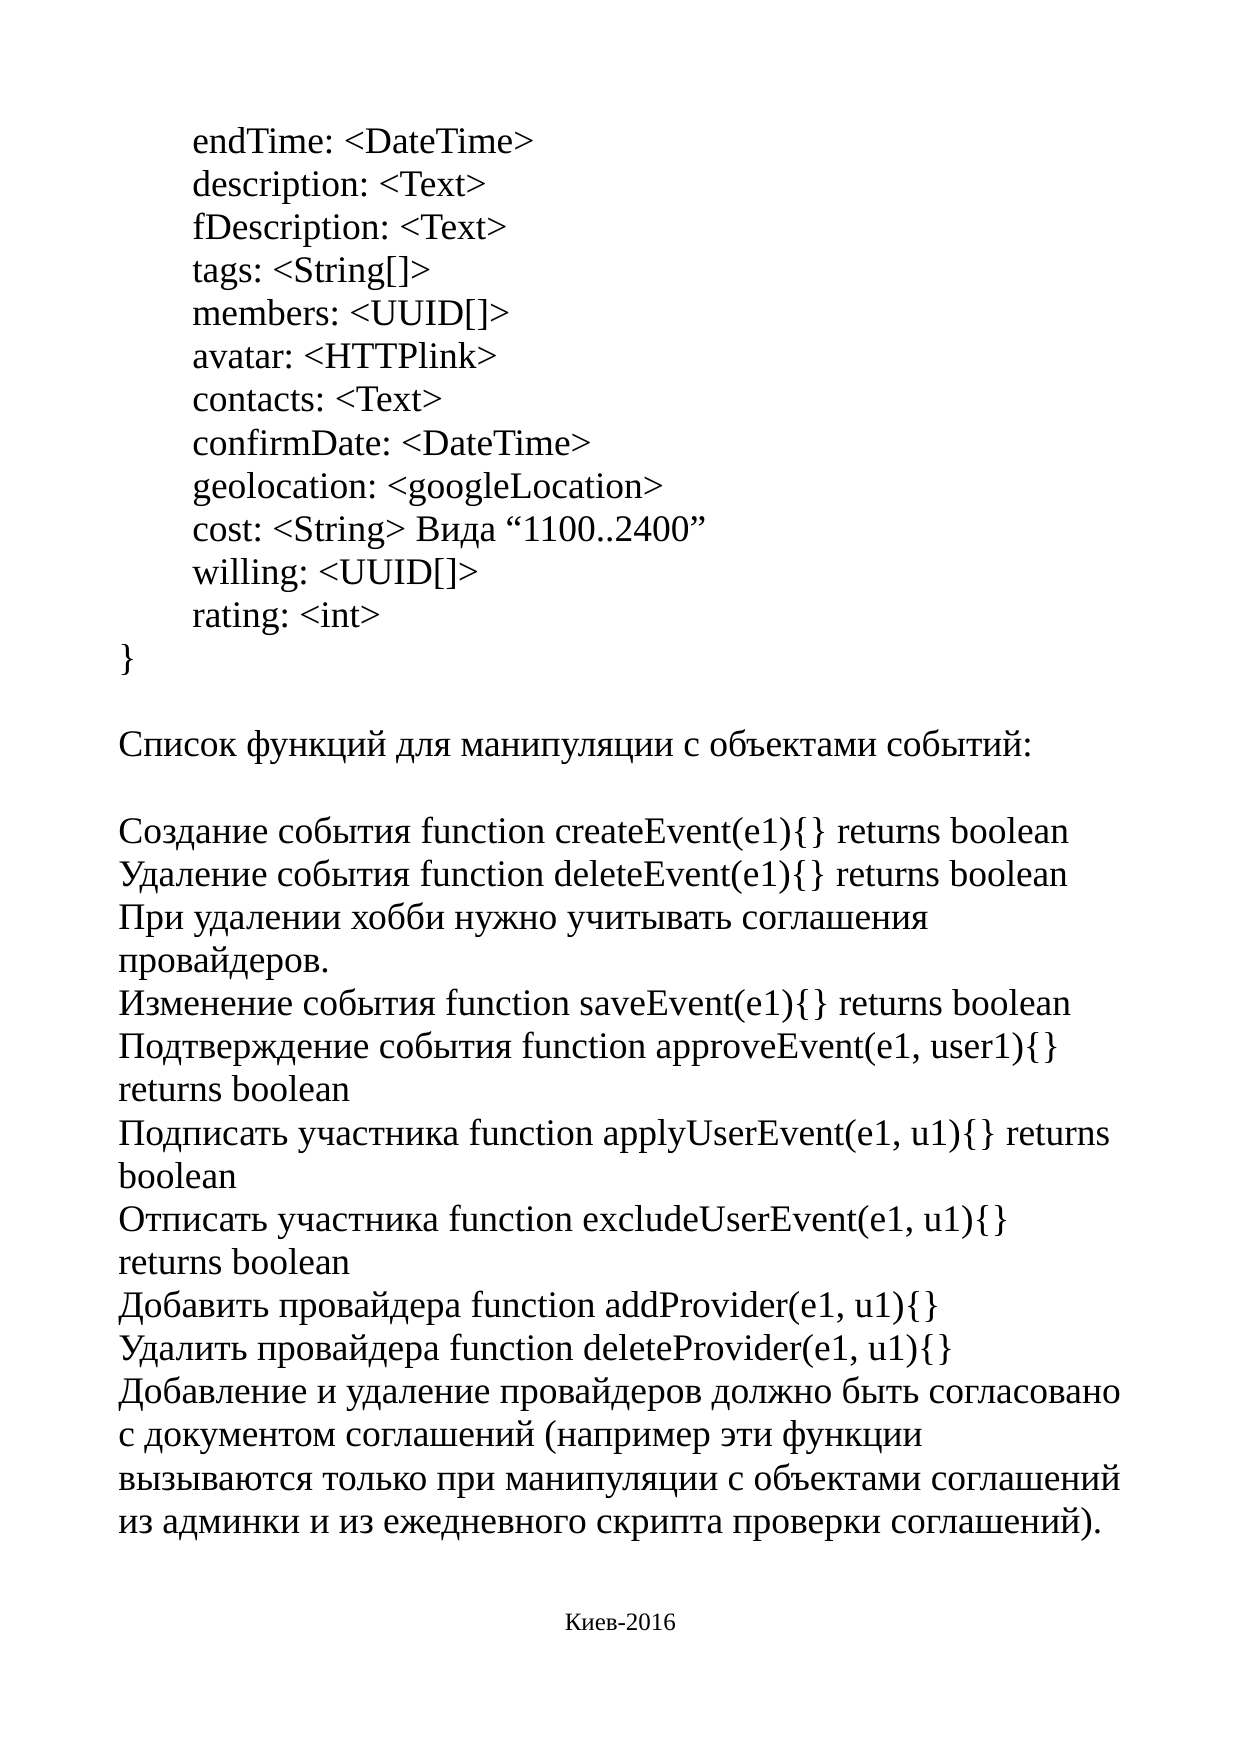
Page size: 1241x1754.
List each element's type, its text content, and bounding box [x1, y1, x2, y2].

text confirmDate: <DateTime> [118, 420, 1122, 463]
text fDescription: <Text> [118, 204, 1122, 247]
text Список функций для манипуляции с объектами событий: [118, 722, 1122, 765]
text } [118, 636, 1122, 679]
text Удалить провайдера function deleteProvider(e1, u1){} [118, 1326, 1122, 1369]
text rating: <int> [118, 592, 1122, 636]
text Отписать участника function excludeUserEvent(e1, u1){} returns boolean [118, 1196, 1122, 1282]
text willing: <UUID[]> [118, 549, 1122, 592]
text members: <UUID[]> [118, 291, 1122, 334]
text avatar: <HTTPlink> [118, 334, 1122, 377]
text Подписать участника function applyUserEvent(e1, u1){} returns boolean [118, 1110, 1122, 1196]
text geolocation: <googleLocation> [118, 463, 1122, 506]
text При удалении хобби нужно учитывать соглашения провайдеров. [118, 894, 1122, 981]
text description: <Text> [118, 161, 1122, 204]
text cost: <String> Вида “1100..2400” [118, 506, 1122, 549]
text contacts: <Text> [118, 377, 1122, 420]
text Изменение события function saveEvent(e1){} returns boolean [118, 981, 1122, 1024]
text Добавление и удаление провайдеров должно быть согласовано с документом соглашений (например эти функции вызываются только при манипуляции с объектами соглашений из админки и из ежедневного скрипта проверки соглашений). [118, 1369, 1122, 1541]
text Удаление события function deleteEvent(e1){} returns boolean [118, 851, 1122, 894]
text tags: <String[]> [118, 247, 1122, 291]
text Добавить провайдера function addProvider(e1, u1){} [118, 1282, 1122, 1326]
text Создание события function createEvent(e1){} returns boolean [118, 808, 1122, 851]
text endTime: <DateTime> [118, 118, 1122, 161]
text Подтверждение события function approveEvent(e1, user1){} returns boolean [118, 1024, 1122, 1110]
